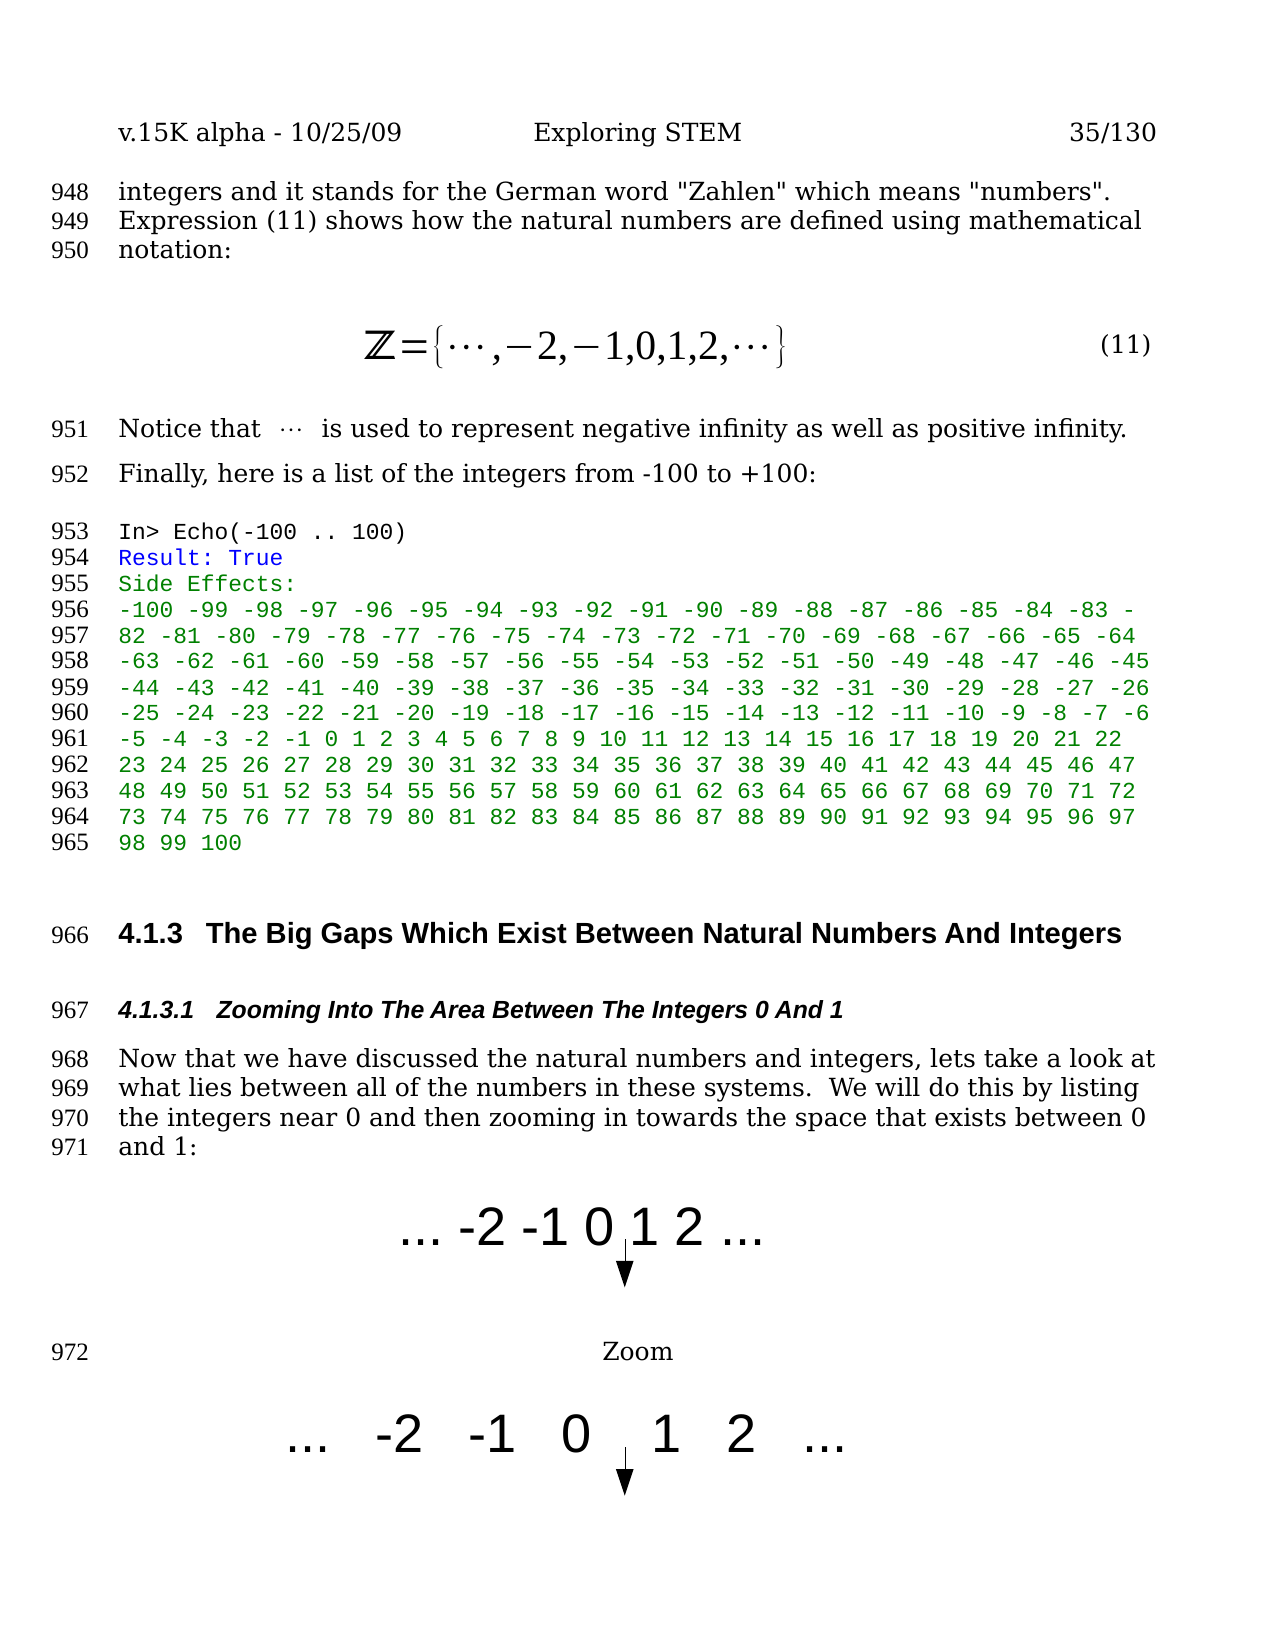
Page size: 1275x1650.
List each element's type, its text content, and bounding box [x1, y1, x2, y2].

text Result: True [118, 546, 1157, 572]
subtitle Zooming Into The Area Between The Integers 0 And 1 [118, 995, 1157, 1023]
text -100 -99 -98 -97 -96 -95 -94 -93 -92 -91 -90 -89 -88 -87 -86 -85 -84 -83 -82 -81 -80 -79 -78 -77 -76 -75 -74 -73 -72 -71 -70 -69 -68 -67 -66 -65 -64 -63 -62 -61 -60 -59 -58 -57 -56 -55 -54 -53 -52 -51 -50 -49 -48 -47 -46 -45 -44 -43 -42 -41 -40 -39 -38 -37 -36 -35 -34 -33 -32 -31 -30 -29 -28 -27 -26 -25 -24 -23 -22 -21 -20 -19 -18 -17 -16 -15 -14 -13 -12 -11 -10 -9 -8 -7 -6 -5 -4 -3 -2 -1 0 1 2 3 4 5 6 7 8 9 10 11 12 13 14 15 16 17 18 19 20 21 22 23 24 25 26 27 28 29 30 31 32 33 34 35 36 37 38 39 40 41 42 43 44 45 46 47 48 49 50 51 52 53 54 55 56 57 58 59 60 61 62 63 64 65 66 67 68 69 70 71 72 73 74 75 76 77 78 79 80 81 82 83 84 85 86 87 88 89 90 91 92 93 94 95 96 97 98 99 100 [118, 598, 1157, 857]
table_header [118, 315, 1041, 376]
table_header (11) [1041, 315, 1157, 376]
text Notice thatis used to represent negative infinity as well as positive infinity. [118, 414, 1157, 444]
text Side Effects: [118, 572, 1157, 598]
text Zoom [118, 1337, 1157, 1366]
text In> Echo(-100 .. 100) [118, 520, 1157, 546]
text integers and it stands for the German word "Zahlen" which means "numbers". Expression (11) shows how the natural numbers are defined using mathematical notation: [118, 177, 1157, 264]
text Now that we have discussed the natural numbers and integers, lets take a look at what lies between all of the numbers in these systems. We will do this by listing the integers near 0 and then zooming in towards the space that exists between 0 and 1: [118, 1044, 1157, 1161]
text Finally, here is a list of the integers from -100 to +100: [118, 459, 1157, 488]
subtitle The Big Gaps Which Exist Between Natural Numbers And Integers [118, 916, 1157, 950]
